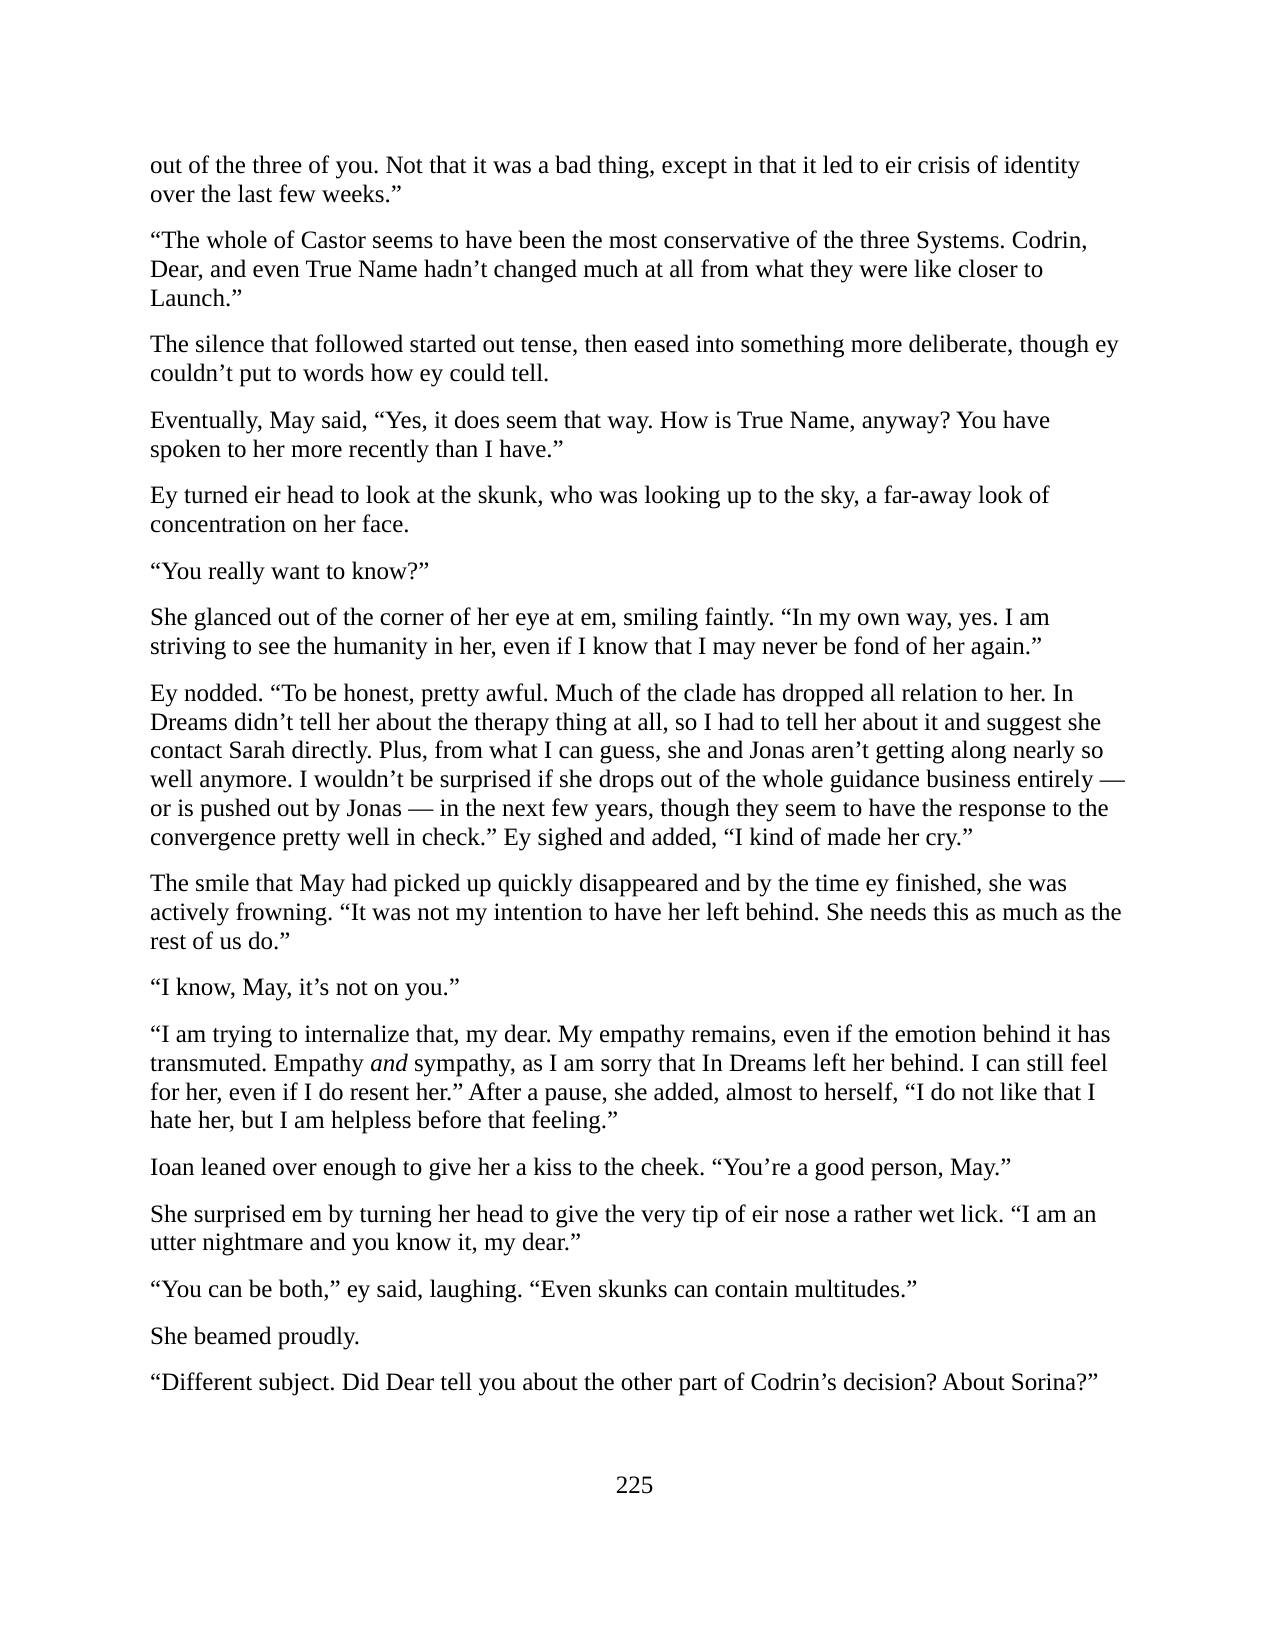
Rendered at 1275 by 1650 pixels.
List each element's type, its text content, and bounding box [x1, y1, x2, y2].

text The smile that May had picked up quickly disappeared and by the time ey finished, she was actively frowning. “It was not my intention to have her left behind. She needs this as much as the rest of us do.” [150, 868, 1125, 954]
text Eventually, May said, “Yes, it does seem that way. How is True Name, anyway? You have spoken to her more recently than I have.” [150, 405, 1125, 462]
text The silence that followed started out tense, then eased into something more deliberate, though ey couldn’t put to words how ey could tell. [150, 329, 1125, 387]
text Ey turned eir head to look at the skunk, who was looking up to the sky, a far-away look of concentration on her face. [150, 480, 1125, 538]
text Ioan leaned over enough to give her a kiss to the cheek. “You’re a good person, May.” [150, 1152, 1125, 1181]
text “I am trying to internalize that, my dear. My empathy remains, even if the emotion behind it has transmuted. Empathy and sympathy, as I am sorry that In Dreams left her behind. I can still feel for her, even if I do resent her.” After a pause, she added, almost to herself, “I do not like that I hate her, but I am helpless before that feeling.” [150, 1019, 1125, 1134]
text Ey nodded. “To be honest, pretty awful. Much of the clade has dropped all relation to her. In Dreams didn’t tell her about the therapy thing at all, so I had to tell her about it and suggest she contact Sarah directly. Plus, from what I can guess, she and Jonas aren’t getting along nearly so well anymore. I wouldn’t be surprised if she drops out of the whole guidance business entirely — or is pushed out by Jonas — in the next few years, though they seem to have the response to the convergence pretty well in check.” Ey sighed and added, “I kind of made her cry.” [150, 678, 1125, 850]
text She glanced out of the corner of her eye at em, smiling faintly. “In my own way, yes. I am striving to see the humanity in her, even if I know that I may never be fond of her again.” [150, 602, 1125, 660]
text “Different subject. Did Dear tell you about the other part of Codrin’s decision? About Sorina?” [150, 1367, 1125, 1396]
text She beamed proudly. [150, 1321, 1125, 1349]
text “You can be both,” ey said, laughing. “Even skunks can contain multitudes.” [150, 1274, 1125, 1303]
text “The whole of Castor seems to have been the most conservative of the three Systems. Codrin, Dear, and even True Name hadn’t changed much at all from what they were like closer to Launch.” [150, 225, 1125, 312]
text “I know, May, it’s not on you.” [150, 972, 1125, 1001]
text She surprised em by turning her head to give the very tip of eir nose a rather wet lick. “I am an utter nightmare and you know it, my dear.” [150, 1199, 1125, 1256]
text “You really want to know?” [150, 556, 1125, 584]
text out of the three of you. Not that it was a bad thing, except in that it led to eir crisis of identity over the last few weeks.” [150, 150, 1125, 207]
